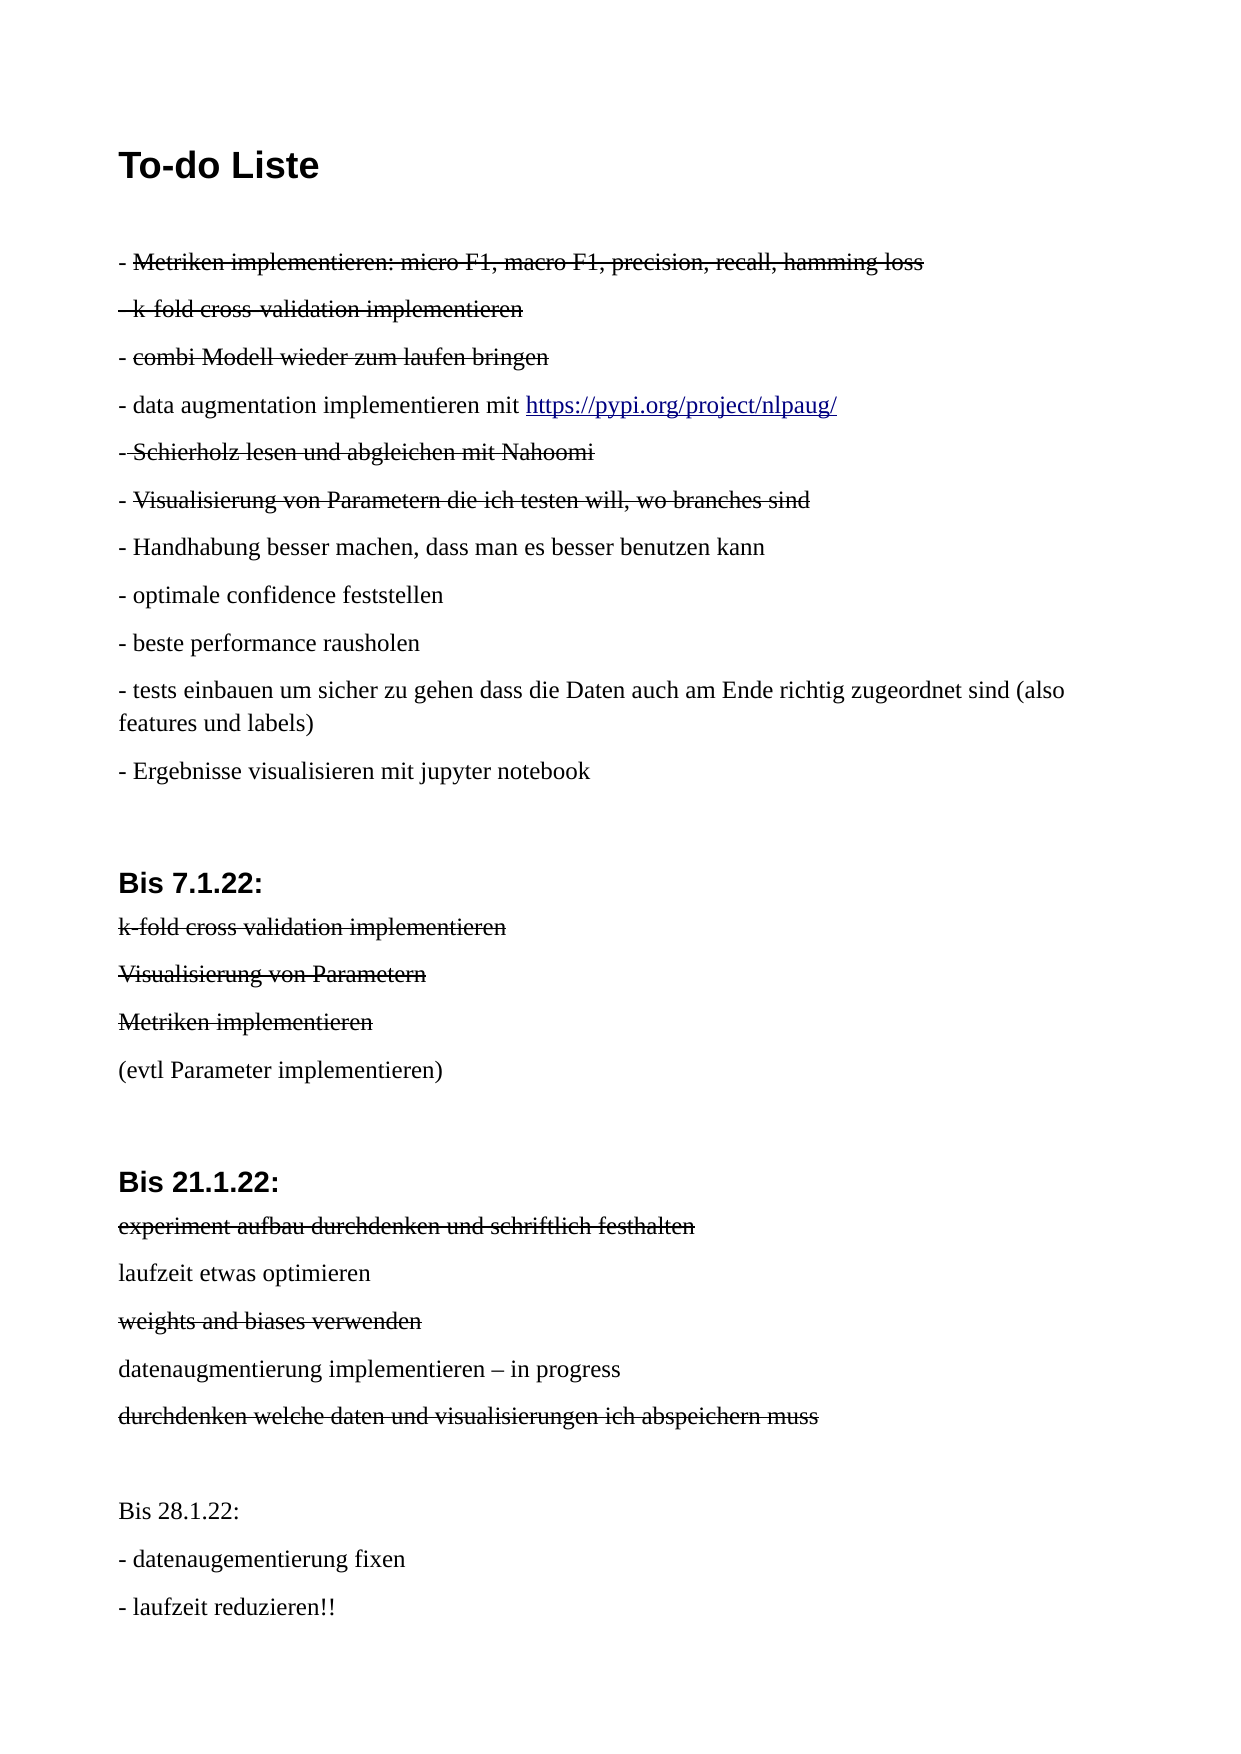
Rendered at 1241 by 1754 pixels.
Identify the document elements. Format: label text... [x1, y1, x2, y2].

text datenaugmentierung implementieren – in progress [118, 1354, 1122, 1382]
text - data augmentation implementieren mit https://pypi.org/project/nlpaug/ [118, 390, 1122, 418]
text durchdenken welche daten und visualisierungen ich abspeichern muss [118, 1401, 1122, 1430]
text experiment aufbau durchdenken und schriftlich festhalten [118, 1211, 1122, 1239]
subtitle To-do Liste [118, 143, 1122, 187]
text - k-fold cross-validation implementieren [118, 294, 1122, 323]
text k-fold cross validation implementieren [118, 912, 1122, 941]
text - laufzeit reduzieren!! [118, 1592, 1122, 1620]
text Visualisierung von Parametern [118, 959, 1122, 988]
text - datenaugementierung fixen [118, 1544, 1122, 1573]
text - Handhabung besser machen, dass man es besser benutzen kann [118, 532, 1122, 561]
text - Metriken implementieren: micro F1, macro F1, precision, recall, hamming loss [118, 247, 1122, 276]
text - optimale confidence feststellen [118, 580, 1122, 609]
text Bis 28.1.22: [118, 1496, 1122, 1525]
text - Ergebnisse visualisieren mit jupyter notebook [118, 756, 1122, 785]
text - Visualisierung von Parametern die ich testen will, wo branches sind [118, 485, 1122, 514]
subtitle Bis 7.1.22: [118, 866, 1122, 899]
text (evtl Parameter implementieren) [118, 1055, 1122, 1083]
text Metriken implementieren [118, 1007, 1122, 1036]
text - beste performance rausholen [118, 628, 1122, 656]
subtitle Bis 21.1.22: [118, 1164, 1122, 1198]
text laufzeit etwas optimieren [118, 1258, 1122, 1287]
text - combi Modell wieder zum laufen bringen [118, 342, 1122, 371]
text - tests einbauen um sicher zu gehen dass die Daten auch am Ende richtig zugeordnet sind (also features und labels) [118, 675, 1122, 737]
text weights and biases verwenden [118, 1306, 1122, 1335]
text - Schierholz lesen und abgleichen mit Nahoomi [118, 437, 1122, 466]
